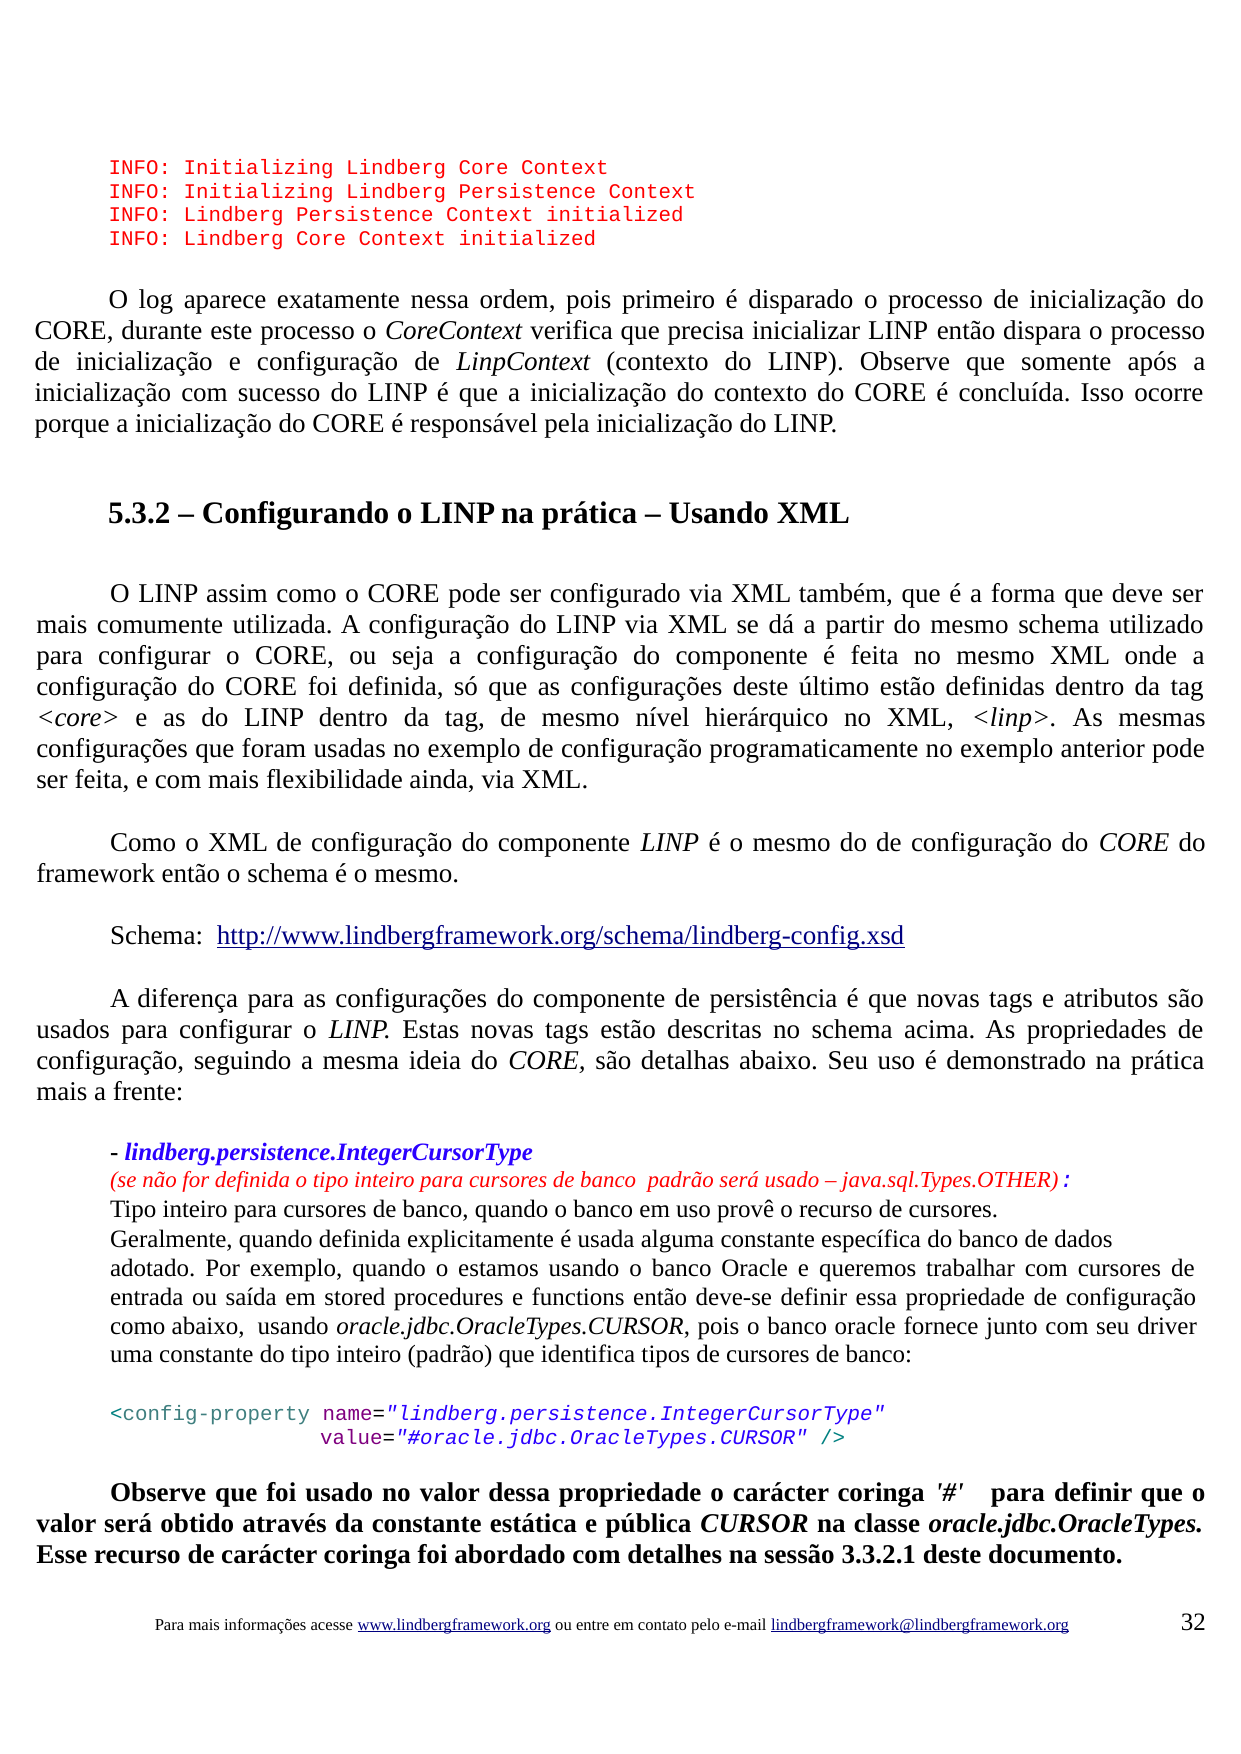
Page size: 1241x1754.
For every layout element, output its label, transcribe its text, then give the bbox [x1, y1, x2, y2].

text INFO: Initializing Lindberg Persistence Context [34, 181, 1206, 204]
text - lindberg.persistence.IntegerCursorType [36, 1137, 1206, 1166]
text INFO: Lindberg Persistence Context initialized [34, 204, 1206, 228]
text <config-property name="lindberg.persistence.IntegerCursorType" [36, 1397, 1206, 1427]
text Observe que foi usado no valor dessa propriedade o carácter coringa '#' para definir que o valor será obtido através da constante estática e pública CURSOR na classe oracle.jdbc.OracleTypes. Esse recurso de carácter coringa foi abordado com detalhes na sessão 3.3.2.1 deste documento. [36, 1476, 1206, 1570]
text INFO: Initializing Lindberg Core Context [34, 149, 1206, 181]
text O LINP assim como o CORE pode ser configurado via XML também, que é a forma que deve ser mais comumente utilizada. A configuração do LINP via XML se dá a partir do mesmo schema utilizado para configurar o CORE, ou seja a configuração do componente é feita no mesmo XML onde a configuração do CORE foi definida, só que as configurações deste último estão definidas dentro da tag <core> e as do LINP dentro da tag, de mesmo nível hierárquico no XML, <linp>. As mesmas configurações que foram usadas no exemplo de configuração programaticamente no exemplo anterior pode ser feita, e com mais flexibilidade ainda, via XML. [36, 577, 1206, 795]
text A diferença para as configurações do componente de persistência é que novas tags e atributos são usados para configurar o LINP. Estas novas tags estão descritas no schema acima. As propriedades de configuração, seguindo a mesma ideia do CORE, são detalhas abaixo. Seu uso é demonstrado na prática mais a frente: [36, 982, 1206, 1106]
text value="#oracle.jdbc.OracleTypes.CURSOR" /> [36, 1427, 1206, 1450]
text O log aparece exatamente nessa ordem, pois primeiro é disparado o processo de inicialização do CORE, durante este processo o CoreContext verifica que precisa inicializar LINP então dispara o processo de inicialização e configuração de LinpContext (contexto do LINP). Observe que somente após a inicialização com sucesso do LINP é que a inicialização do contexto do CORE é concluída. Isso ocorre porque a inicialização do CORE é responsável pela inicialização do LINP. [34, 283, 1206, 439]
text INFO: Lindberg Core Context initialized [34, 228, 1206, 252]
text Tipo inteiro para cursores de banco, quando o banco em uso provê o recurso de cursores. [36, 1194, 1206, 1224]
text (se não for definida o tipo inteiro para cursores de banco padrão será usado – java.sql.Types.OTHER): [36, 1166, 1206, 1194]
text Geralmente, quando definida explicitamente é usada alguma constante específica do banco de dados adotado. Por exemplo, quando o estamos usando o banco Oracle e queremos trabalhar com cursores de entrada ou saída em stored procedures e functions então deve-se definir essa propriedade de configuração como abaixo, usando oracle.jdbc.OracleTypes.CURSOR, pois o banco oracle fornece junto com seu driver uma constante do tipo inteiro (padrão) que identifica tipos de cursores de banco: [36, 1224, 1206, 1368]
text Schema: http://www.lindbergframework.org/schema/lindberg-config.xsd [36, 919, 1206, 951]
subtitle 5.3.2 – Configurando o LINP na prática – Usando XML [108, 495, 1206, 531]
text Como o XML de configuração do componente LINP é o mesmo do de configuração do CORE do framework então o schema é o mesmo. [36, 826, 1206, 888]
